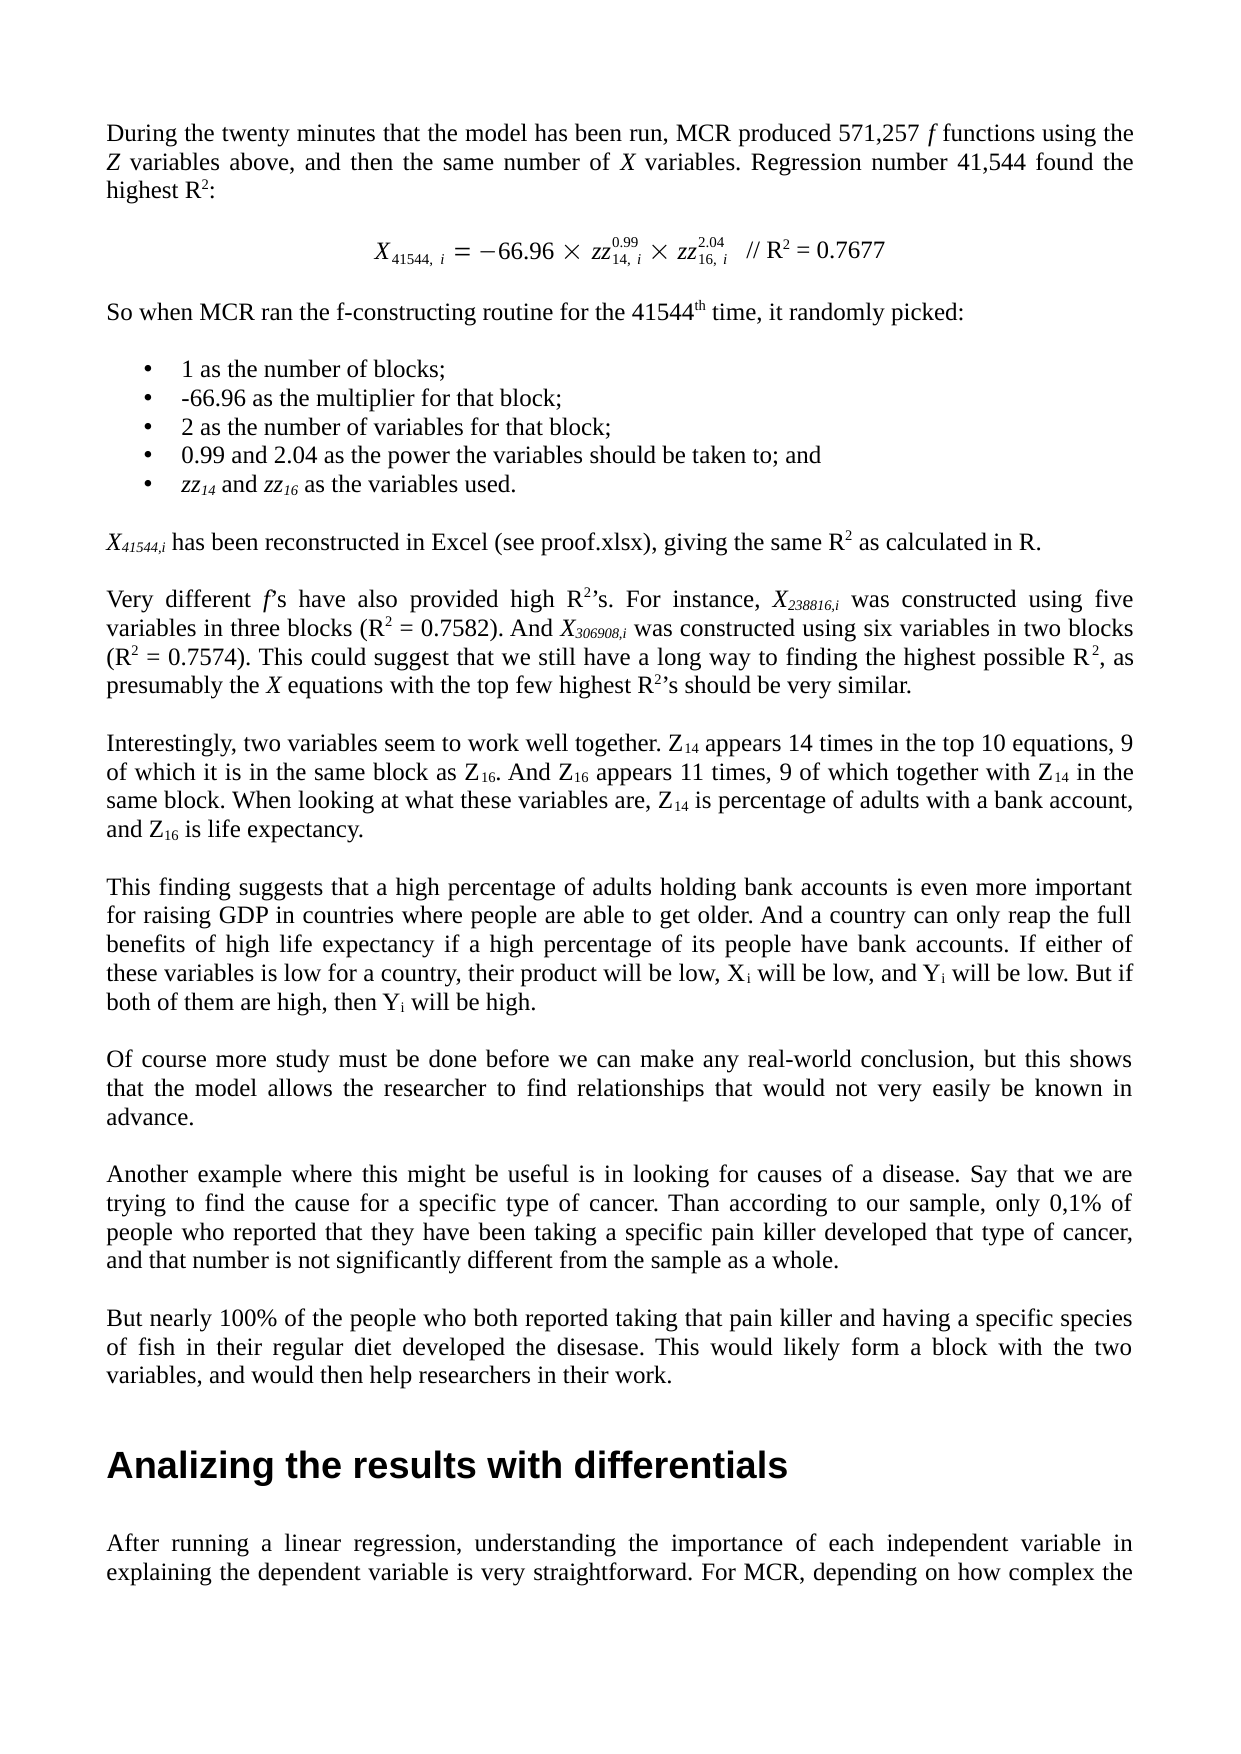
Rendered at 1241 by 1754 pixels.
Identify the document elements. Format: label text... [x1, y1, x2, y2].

text Of course more study must be done before we can make any real-world conclusion, but this shows that the model allows the researcher to find relationships that would not very easily be known in advance. [106, 1044, 1134, 1131]
list 2 as the number of variables for that block; [144, 412, 1134, 441]
list zz14 and zz16 as the variables used. [144, 469, 1134, 498]
text So when MCR ran the f-constructing routine for the 41544th time, it randomly picked: [106, 297, 1134, 326]
text Interestingly, two variables seem to work well together. Z14 appears 14 times in the top 10 equations, 9 of which it is in the same block as Z16. And Z16 appears 11 times, 9 of which together with Z14 in the same block. When looking at what these variables are, Z14 is percentage of adults with a bank account, and Z16 is life expectancy. [106, 728, 1134, 843]
text This finding suggests that a high percentage of adults holding bank accounts is even more important for raising GDP in countries where people are able to get older. And a country can only reap the full benefits of high life expectancy if a high percentage of its people have bank accounts. If either of these variables is low for a country, their product will be low, Xi will be low, and Yi will be low. But if both of them are high, then Yi will be high. [106, 872, 1134, 1016]
text Very different f’s have also provided high R2’s. For instance, X238816,i was constructed using five variables in three blocks (R2 = 0.7582). And X306908,i was constructed using six variables in two blocks (R2 = 0.7574). This could suggest that we still have a long way to finding the highest possible R2, as presumably the X equations with the top few highest R2’s should be very similar. [106, 584, 1134, 699]
text X41544,i has been reconstructed in Excel (see proof.xlsx), giving the same R2 as calculated in R. [106, 527, 1134, 556]
subtitle Analizing the results with differentials [106, 1443, 1134, 1487]
text But nearly 100% of the people who both reported taking that pain killer and having a specific species of fish in their regular diet developed the disesase. This would likely form a block with the two variables, and would then help researchers in their work. [106, 1303, 1134, 1389]
text Another example where this might be useful is in looking for causes of a disease. Say that we are trying to find the cause for a specific type of cancer. Than according to our sample, only 0,1% of people who reported that they have been taking a specific pain killer developed that type of cancer, and that number is not significantly different from the sample as a whole. [106, 1159, 1134, 1274]
text During the twenty minutes that the model has been run, MCR produced 571,257 f functions using the Z variables above, and then the same number of X variables. Regression number 41,544 found the highest R2: [106, 118, 1134, 204]
text After running a linear regression, understanding the importance of each independent variable in explaining the dependent variable is very straightforward. For MCR, depending on how complex the [106, 1528, 1134, 1586]
text // R2 = 0.7677 [106, 233, 1134, 268]
list 0.99 and 2.04 as the power the variables should be taken to; and [144, 441, 1134, 469]
list 1 as the number of blocks; [144, 354, 1134, 383]
list -66.96 as the multiplier for that block; [144, 383, 1134, 412]
